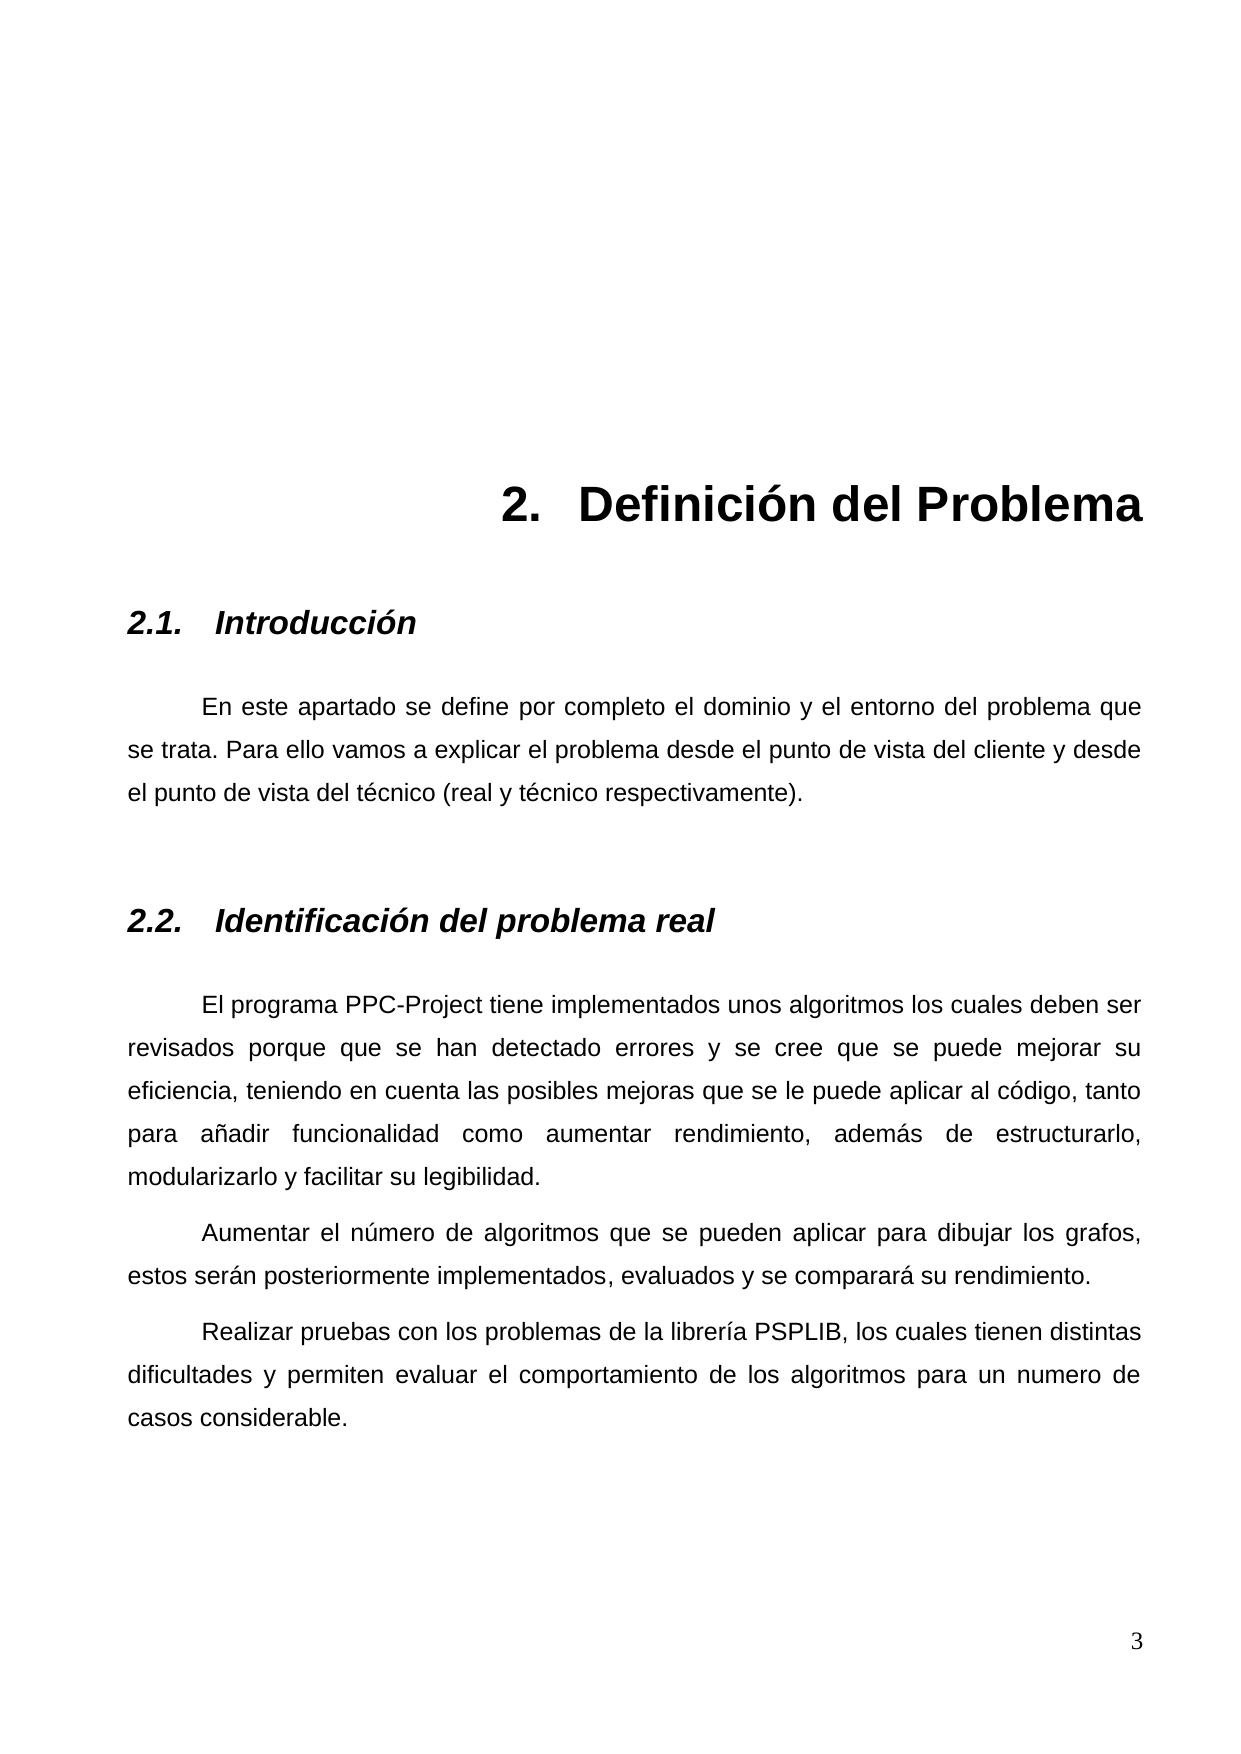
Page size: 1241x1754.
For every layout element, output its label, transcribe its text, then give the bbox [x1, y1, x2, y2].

text El programa PPC-Project tiene implementados unos algoritmos los cuales deben ser revisados porque que se han detectado errores y se cree que se puede mejorar su eficiencia, teniendo en cuenta las posibles mejoras que se le puede aplicar al código, tanto para añadir funcionalidad como aumentar rendimiento, además de estructurarlo, modularizarlo y facilitar su legibilidad. [127, 990, 1143, 1191]
subtitle Introducción [127, 603, 1143, 641]
text Realizar pruebas con los problemas de la librería PSPLIB, los cuales tienen distintas dificultades y permiten evaluar el comportamiento de los algoritmos para un numero de casos considerable. [127, 1317, 1143, 1432]
subtitle Definición del Problema [127, 475, 1143, 532]
text En este apartado se define por completo el dominio y el entorno del problema que se trata. Para ello vamos a explicar el problema desde el punto de vista del cliente y desde el punto de vista del técnico (real y técnico respectivamente). [127, 692, 1143, 807]
text Aumentar el número de algoritmos que se pueden aplicar para dibujar los grafos, estos serán posteriormente implementados, evaluados y se comparará su rendimiento. [127, 1218, 1143, 1290]
subtitle Identificación del problema real [127, 901, 1143, 939]
